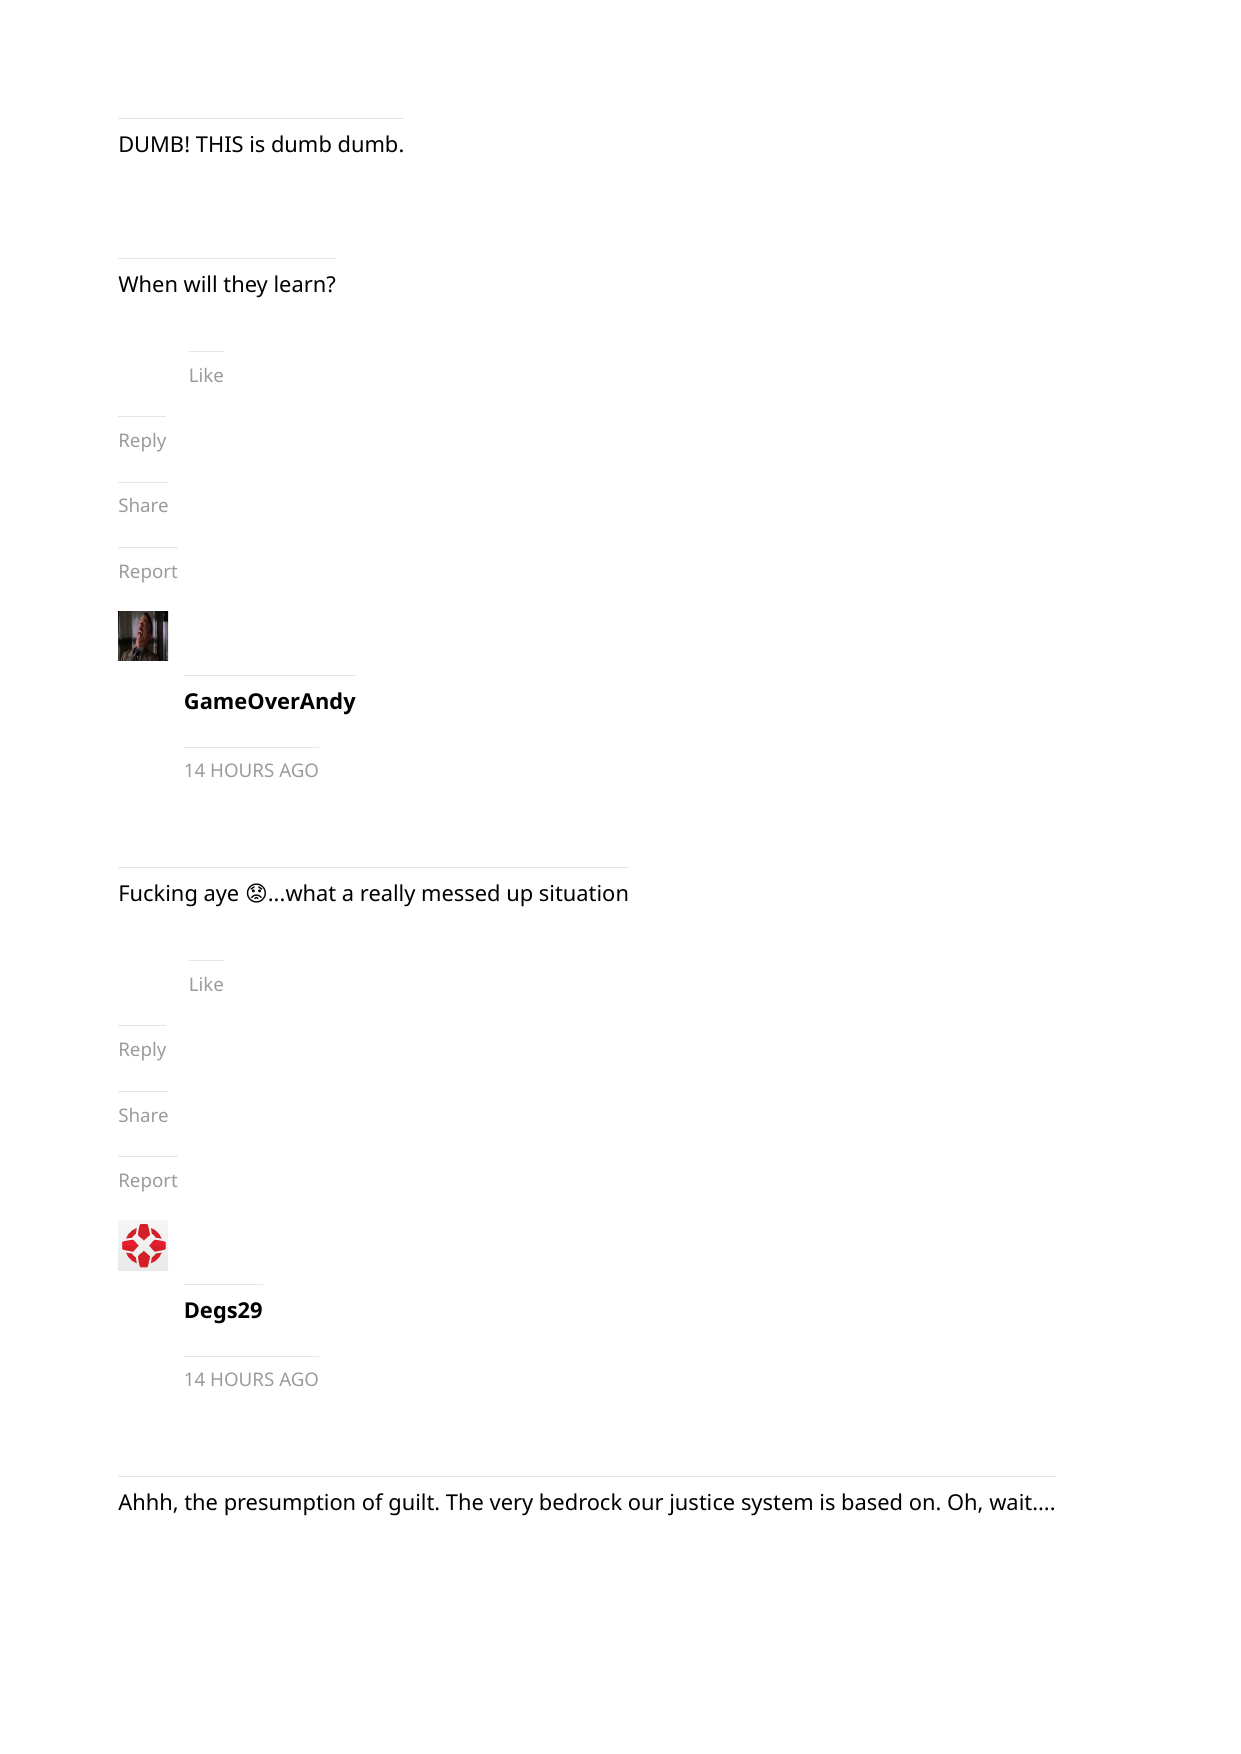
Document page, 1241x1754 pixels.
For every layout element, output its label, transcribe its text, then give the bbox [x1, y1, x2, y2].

text 14 HOURS AGO [184, 1356, 1117, 1392]
text Report [118, 547, 1122, 584]
text Reply [118, 1025, 1122, 1062]
picture [118, 1220, 169, 1271]
text Reply [118, 416, 1122, 453]
text DUMB! THIS is dumb dumb. When will they learn? [118, 118, 1122, 298]
text Like [188, 351, 1122, 387]
text Share [118, 1091, 1122, 1127]
text Report [118, 1156, 1122, 1193]
picture [118, 611, 169, 661]
text 14 HOURS AGO [184, 747, 1117, 783]
text Degs29 [184, 1284, 1114, 1325]
text Fucking aye 😟...what a really messed up situation [118, 867, 1122, 908]
text Like [188, 960, 1122, 997]
text Share [118, 482, 1122, 518]
text GameOverAndy [184, 675, 1114, 716]
text Ahhh, the presumption of guilt. The very bedrock our justice system is based on. Oh, wait.... [118, 1476, 1122, 1586]
